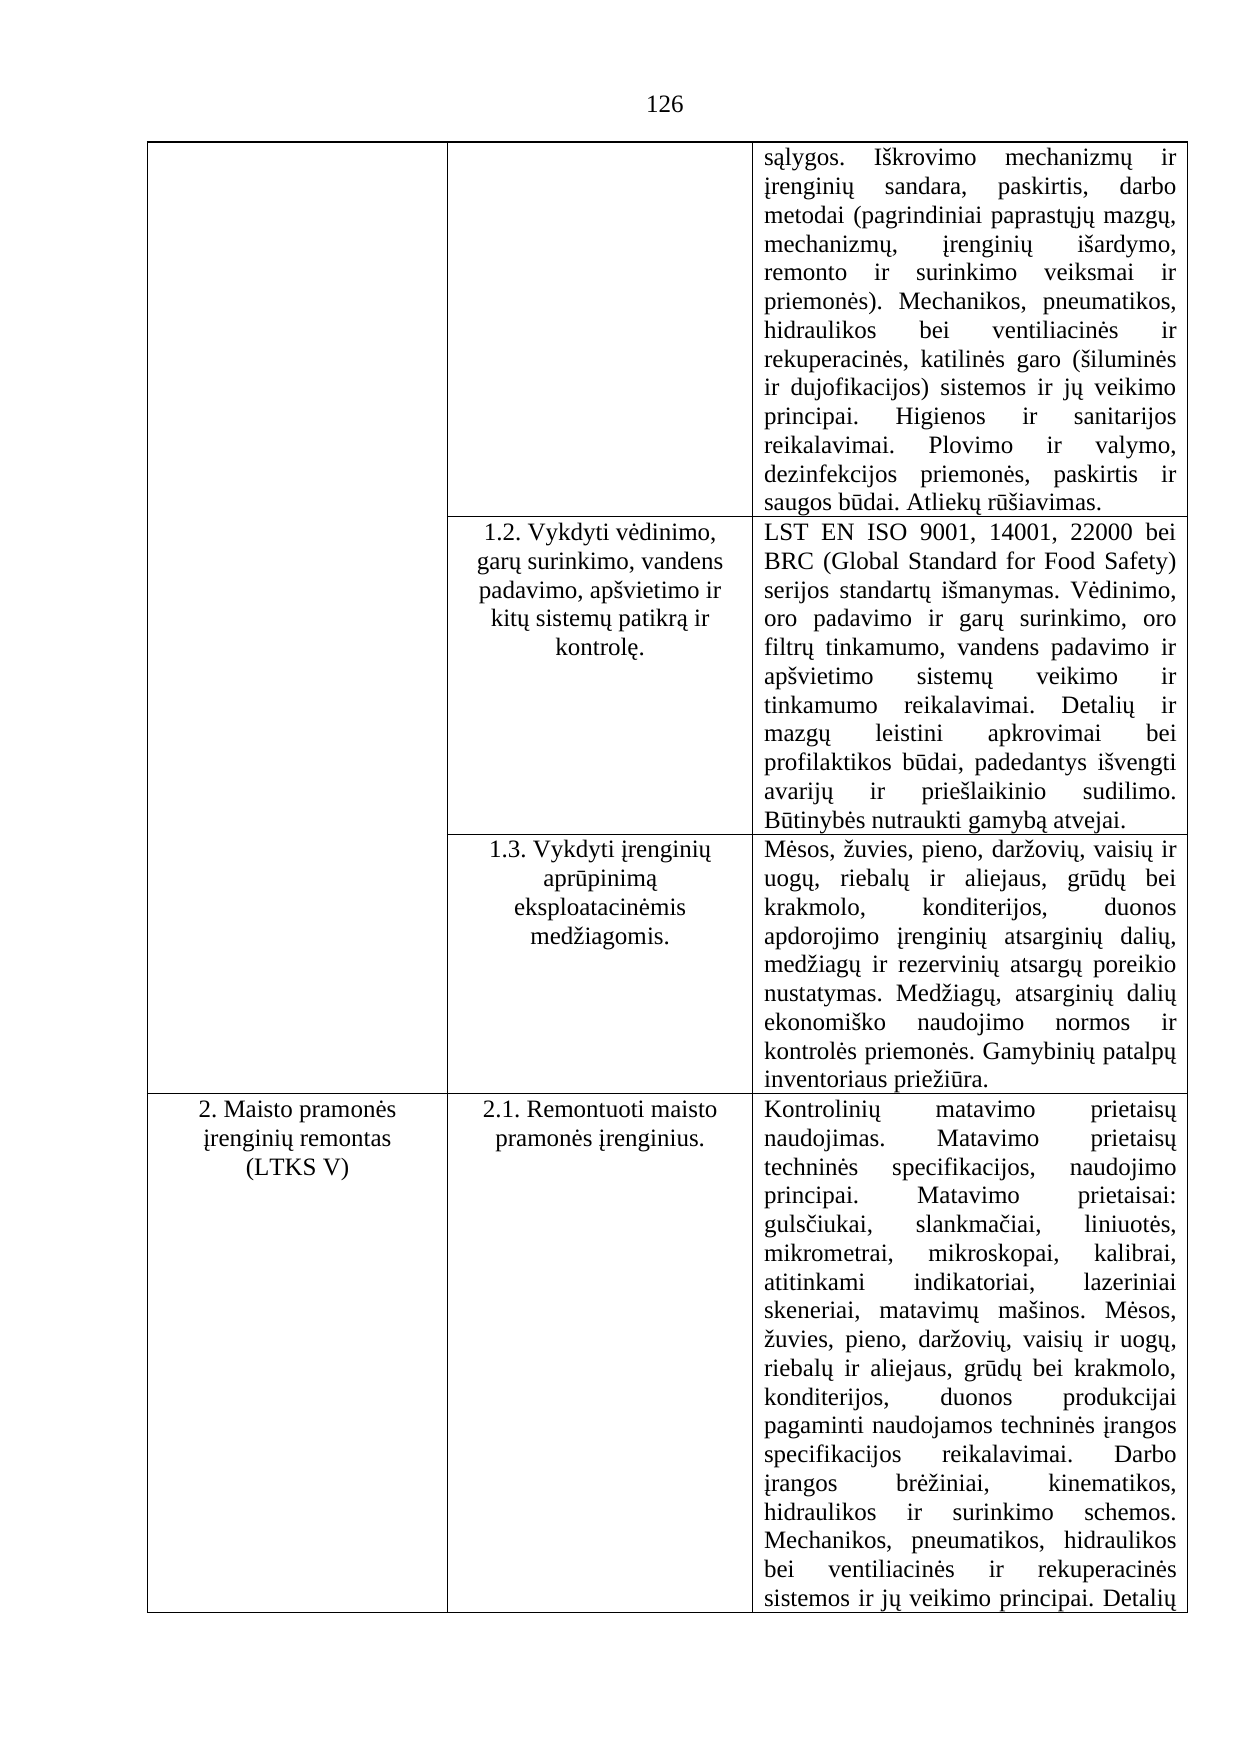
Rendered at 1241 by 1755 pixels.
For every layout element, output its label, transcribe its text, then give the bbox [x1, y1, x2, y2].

table_cell 1.2. Vykdyti vėdinimo, garų surinkimo, vandens padavimo, apšvietimo ir kitų sistemų patikrą ir kontrolę. [448, 517, 752, 833]
table_cell Kontrolinių matavimo prietaisų naudojimas. Matavimo prietaisų techninės specifikacijos, naudojimo principai. Matavimo prietaisai: gulsčiukai, slankmačiai, liniuotės, mikrometrai, mikroskopai, kalibrai, atitinkami indikatoriai, lazeriniai skeneriai, matavimų mašinos. Mėsos, žuvies, pieno, daržovių, vaisių ir uogų, riebalų ir aliejaus, grūdų bei krakmolo, konditerijos, duonos produkcijai pagaminti naudojamos techninės įrangos specifikacijos reikalavimai. Darbo įrangos brėžiniai, kinematikos, hidraulikos ir surinkimo schemos. Mechanikos, pneumatikos, hidraulikos bei ventiliacinės ir rekuperacinės sistemos ir jų veikimo principai. Detalių [753, 1094, 1187, 1612]
table_cell [148, 143, 447, 1093]
table_cell Mėsos, žuvies, pieno, daržovių, vaisių ir uogų, riebalų ir aliejaus, grūdų bei krakmolo, konditerijos, duonos apdorojimo įrenginių atsarginių dalių, medžiagų ir rezervinių atsargų poreikio nustatymas. Medžiagų, atsarginių dalių ekonomiško naudojimo normos ir kontrolės priemonės. Gamybinių patalpų inventoriaus priežiūra. [753, 835, 1187, 1093]
table_cell 2.1. Remontuoti maisto pramonės įrenginius. [448, 1094, 752, 1612]
table_cell sąlygos. Iškrovimo mechanizmų ir įrenginių sandara, paskirtis, darbo metodai (pagrindiniai paprastųjų mazgų, mechanizmų, įrenginių išardymo, remonto ir surinkimo veiksmai ir priemonės). Mechanikos, pneumatikos, hidraulikos bei ventiliacinės ir rekuperacinės, katilinės garo (šiluminės ir dujofikacijos) sistemos ir jų veikimo principai. Higienos ir sanitarijos reikalavimai. Plovimo ir valymo, dezinfekcijos priemonės, paskirtis ir saugos būdai. Atliekų rūšiavimas. [753, 143, 1187, 516]
table_cell LST EN ISO 9001, 14001, 22000 bei BRC (Global Standard for Food Safety) serijos standartų išmanymas. Vėdinimo, oro padavimo ir garų surinkimo, oro filtrų tinkamumo, vandens padavimo ir apšvietimo sistemų veikimo ir tinkamumo reikalavimai. Detalių ir mazgų leistini apkrovimai bei profilaktikos būdai, padedantys išvengti avarijų ir priešlaikinio sudilimo. Būtinybės nutraukti gamybą atvejai. [753, 517, 1187, 833]
table_cell [448, 143, 752, 516]
table_cell 1.3. Vykdyti įrenginių aprūpinimą eksploatacinėmis medžiagomis. [448, 835, 752, 1093]
table_cell 2. Maisto pramonės įrenginių remontas (LTKS V) [148, 1094, 447, 1612]
